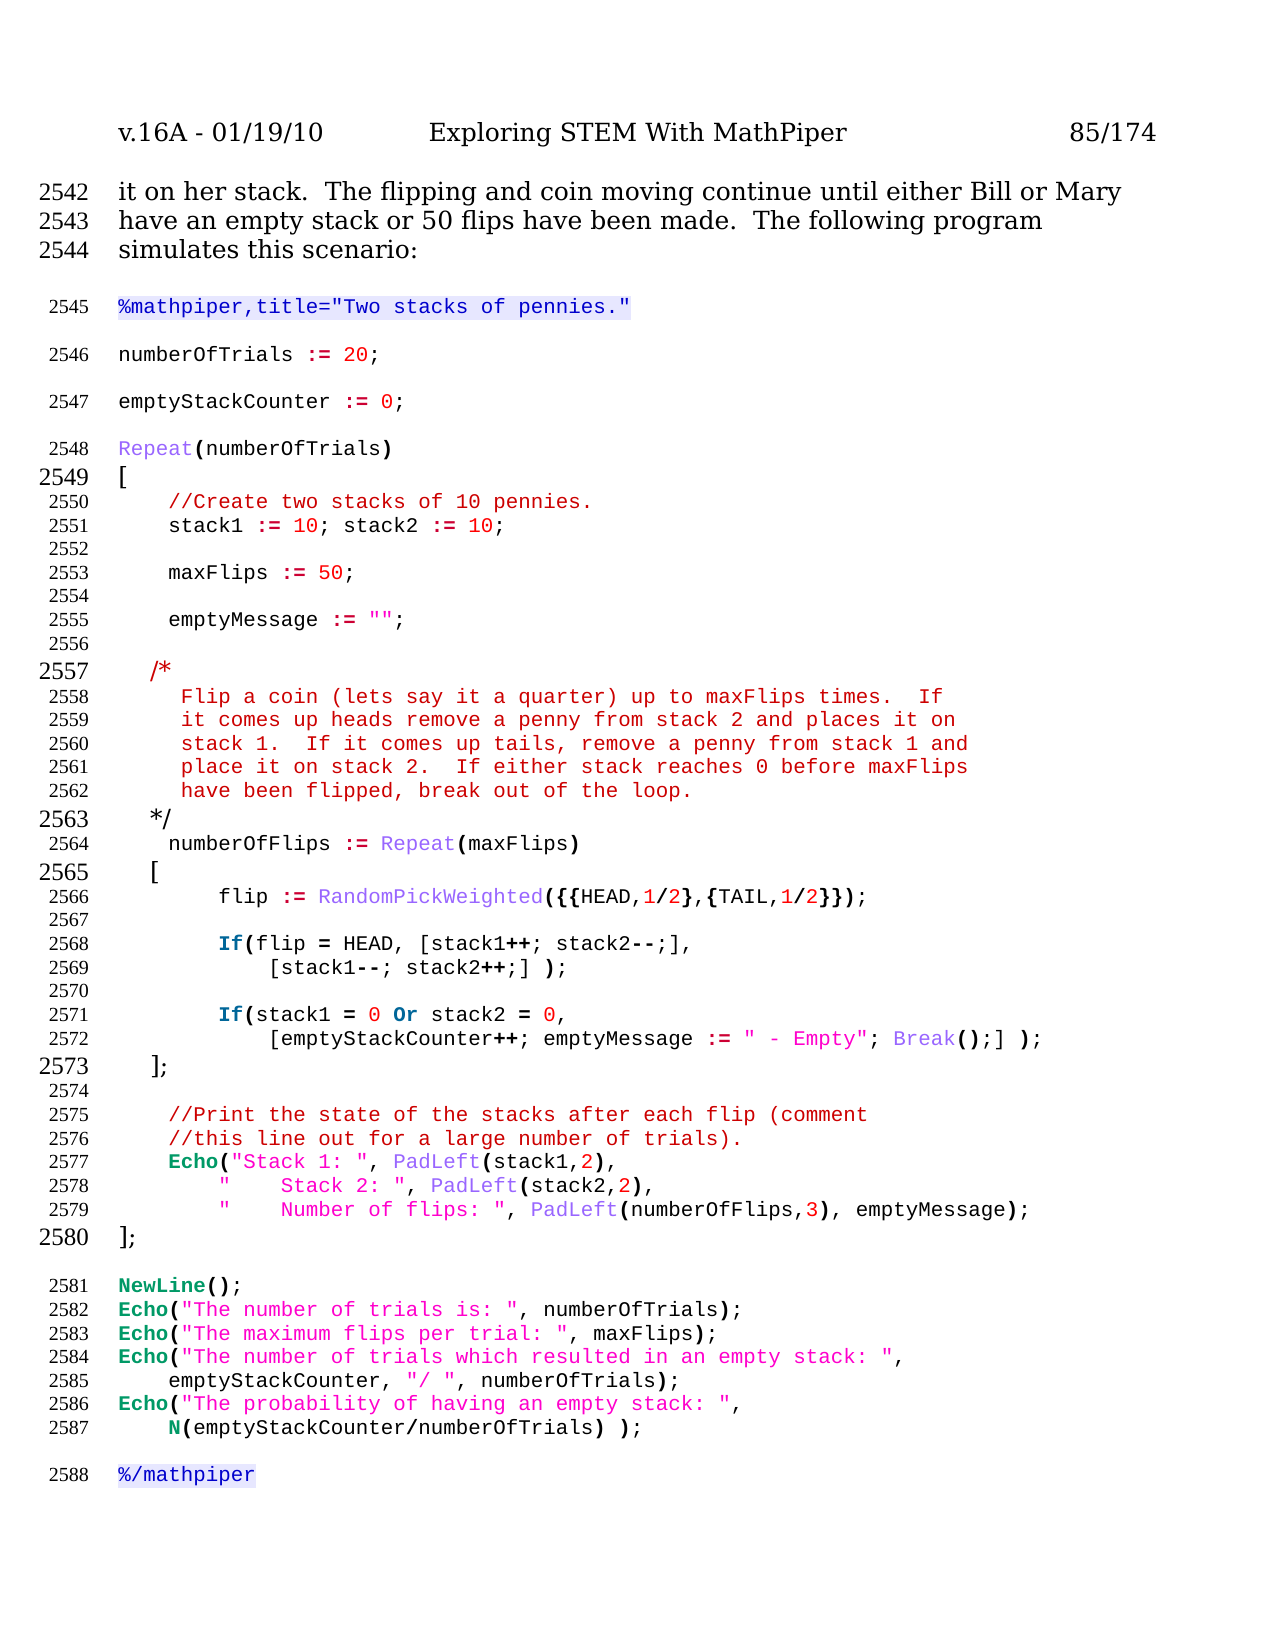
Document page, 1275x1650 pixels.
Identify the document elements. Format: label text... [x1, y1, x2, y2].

text emptyMessage := ""; [118, 609, 1157, 633]
text maxFlips := 50; [118, 562, 1157, 586]
text stack 1. If it comes up tails, remove a penny from stack 1 and [118, 733, 1157, 757]
text [ [118, 462, 1157, 491]
text /* [118, 656, 1157, 686]
text N(emptyStackCounter/numberOfTrials) ); [118, 1417, 1157, 1441]
text it on her stack. The flipping and coin moving continue until either Bill or Mary have an empty stack or 50 flips have been made. The following program simulates this scenario: [118, 177, 1157, 264]
text Echo("The probability of having an empty stack: ", [118, 1393, 1157, 1417]
text place it on stack 2. If either stack reaches 0 before maxFlips [118, 757, 1157, 780]
text NewLine(); [118, 1275, 1157, 1299]
text flip := RandomPickWeighted({{HEAD,1/2},{TAIL,1/2}}); [118, 886, 1157, 909]
text ]; [118, 1222, 1157, 1252]
text If(flip = HEAD, [stack1++; stack2--;], [118, 933, 1157, 957]
text Flip a coin (lets say it a quarter) up to maxFlips times. If [118, 686, 1157, 709]
text " Number of flips: ", PadLeft(numberOfFlips,3), emptyMessage); [118, 1199, 1157, 1222]
text //Create two stacks of 10 pennies. [118, 491, 1157, 514]
text emptyStackCounter, "/ ", numberOfTrials); [118, 1370, 1157, 1393]
text stack1 := 10; stack2 := 10; [118, 514, 1157, 538]
text [emptyStackCounter++; emptyMessage := " - Empty"; Break();] ); [118, 1028, 1157, 1051]
text %/mathpiper [118, 1464, 1157, 1488]
text Repeat(numberOfTrials) [118, 438, 1157, 462]
text //this line out for a large number of trials). [118, 1128, 1157, 1151]
text it comes up heads remove a penny from stack 2 and places it on [118, 709, 1157, 733]
text //Print the state of the stacks after each flip (comment [118, 1104, 1157, 1128]
text [ [118, 857, 1157, 886]
text Echo("Stack 1: ", PadLeft(stack1,2), [118, 1151, 1157, 1175]
text have been flipped, break out of the loop. [118, 780, 1157, 804]
text ]; [118, 1051, 1157, 1081]
text Echo("The maximum flips per trial: ", maxFlips); [118, 1322, 1157, 1346]
text " Stack 2: ", PadLeft(stack2,2), [118, 1175, 1157, 1199]
text numberOfTrials := 20; [118, 343, 1157, 367]
text %mathpiper,title="Two stacks of pennies." [118, 296, 1157, 320]
text Echo("The number of trials is: ", numberOfTrials); [118, 1299, 1157, 1322]
text [stack1--; stack2++;] ); [118, 957, 1157, 980]
text If(stack1 = 0 Or stack2 = 0, [118, 1004, 1157, 1028]
text emptyStackCounter := 0; [118, 391, 1157, 414]
text numberOfFlips := Repeat(maxFlips) [118, 833, 1157, 857]
text Echo("The number of trials which resulted in an empty stack: ", [118, 1346, 1157, 1370]
text */ [118, 804, 1157, 833]
